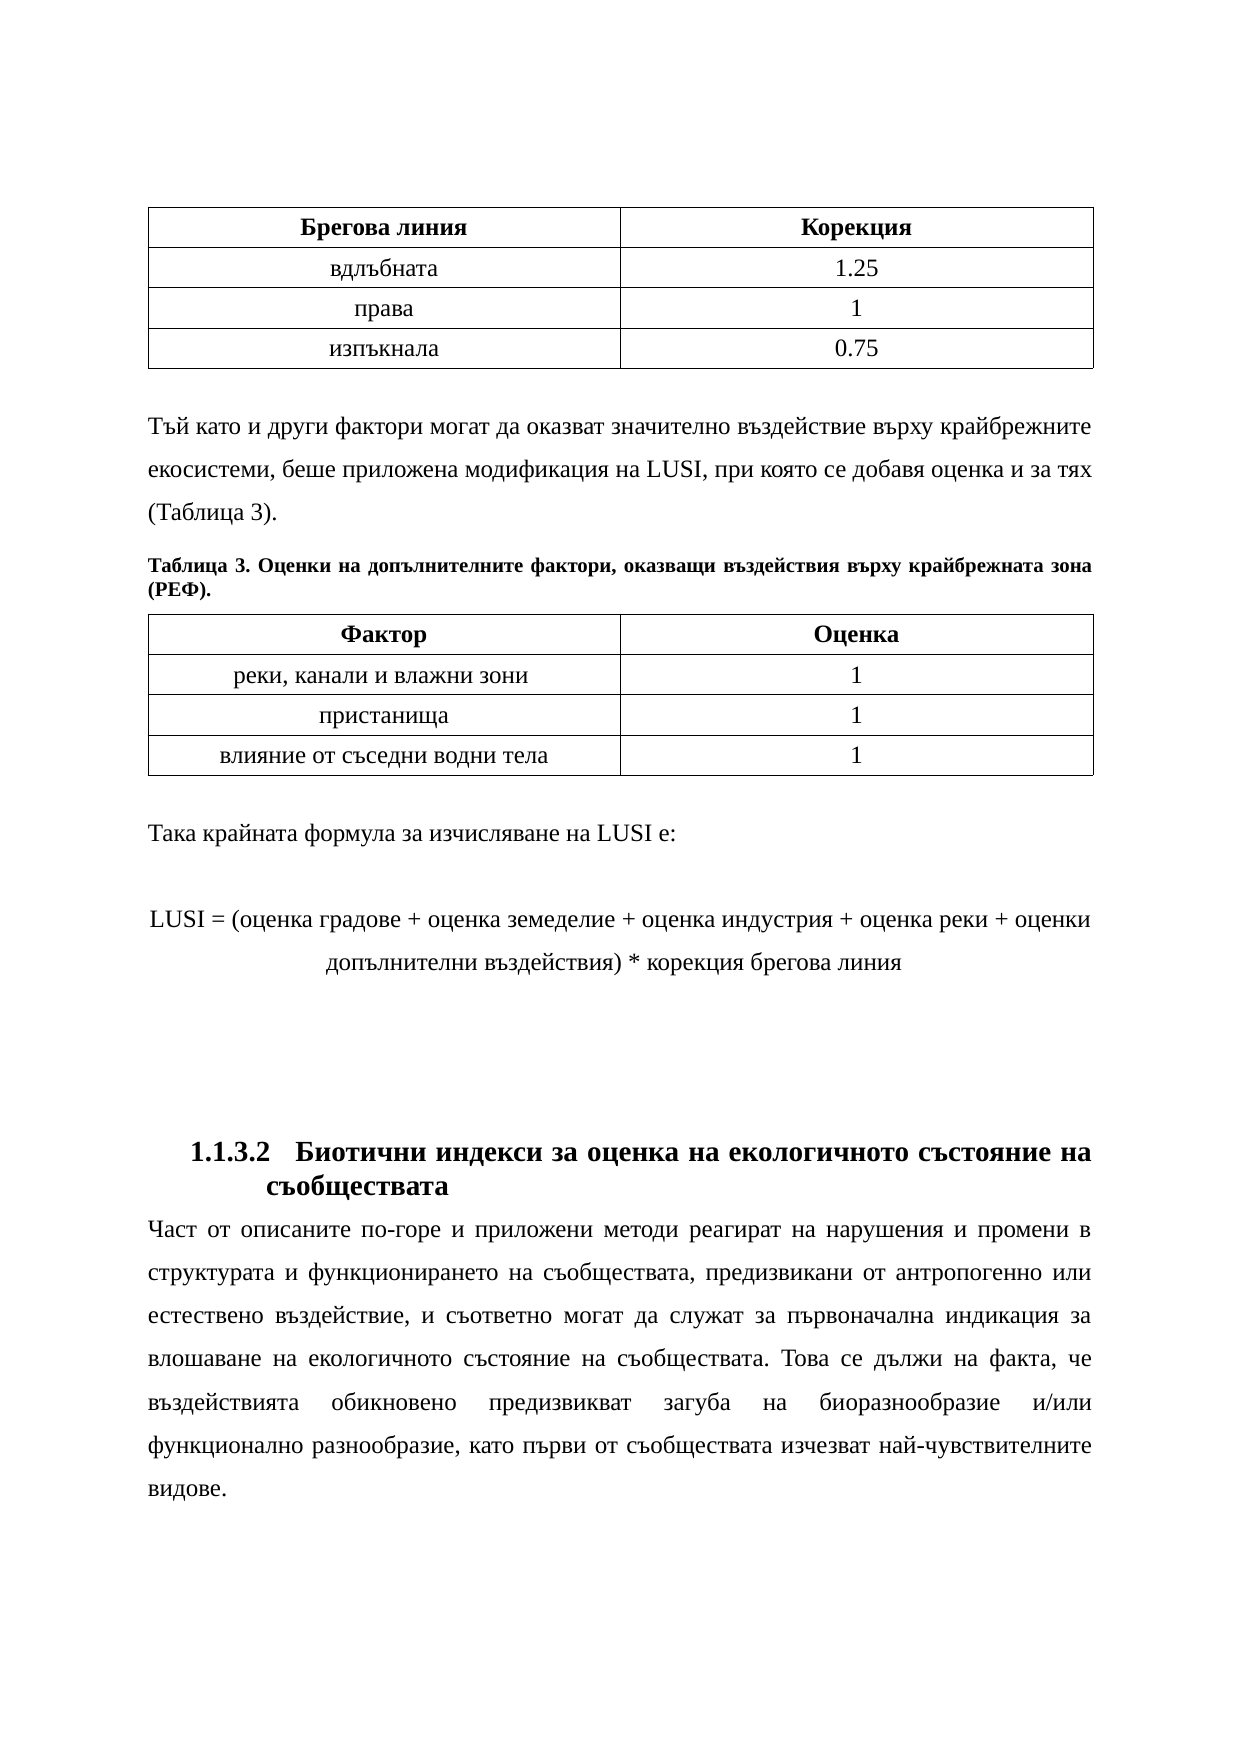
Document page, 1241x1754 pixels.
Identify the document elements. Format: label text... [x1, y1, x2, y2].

table_header Фактор [149, 615, 620, 654]
table_cell 1 [621, 736, 1093, 775]
table_cell изпъкнала [149, 329, 620, 368]
table_cell права [149, 288, 620, 327]
table_cell вдлъбната [149, 248, 620, 287]
table_cell 1 [621, 288, 1093, 327]
table_cell 1 [621, 655, 1093, 694]
text Таблица 3. Оценки на допълнителните фактори, оказващи въздействия върху крайбрежната зона (РЕФ). [148, 553, 1093, 601]
table_header Корекция [621, 208, 1093, 247]
text LUSI = (оценка градове + оценка земеделие + оценка индустрия + оценка реки + оценки допълнителни въздействия) * корекция брегова линия [148, 904, 1093, 976]
table_header Брегова линия [149, 208, 620, 247]
table_cell 1 [621, 695, 1093, 734]
table_header Оценка [621, 615, 1093, 654]
text Тъй като и други фактори могат да оказват значително въздействие върху крайбрежните екосистеми, беше приложена модификация на LUSI, при която се добавя оценка и за тях (Таблица 3). [148, 411, 1093, 526]
subtitle Биотични индекси за оценка на екологичното състояние на съобществата [266, 1134, 1093, 1202]
table_cell реки, канали и влажни зони [149, 655, 620, 694]
table_cell пристанища [149, 695, 620, 734]
text Така крайната формула за изчисляване на LUSI е: [148, 818, 1093, 847]
table_cell 0.75 [621, 329, 1093, 368]
table_cell влияние от съседни водни тела [149, 736, 620, 775]
table_cell 1.25 [621, 248, 1093, 287]
text Част от описаните по-горе и приложени методи реагират на нарушения и промени в структурата и функционирането на съобществата, предизвикани от антропогенно или естествено въздействие, и съответно могат да служат за първоначална индикация за влошаване на екологичното състояние на съобществата. Това се дължи на факта, че въздействията обикновено предизвикват загуба на биоразнообразие и/или функционално разнообразие, като първи от съобществата изчезват най-чувствителните видове. [148, 1214, 1093, 1502]
